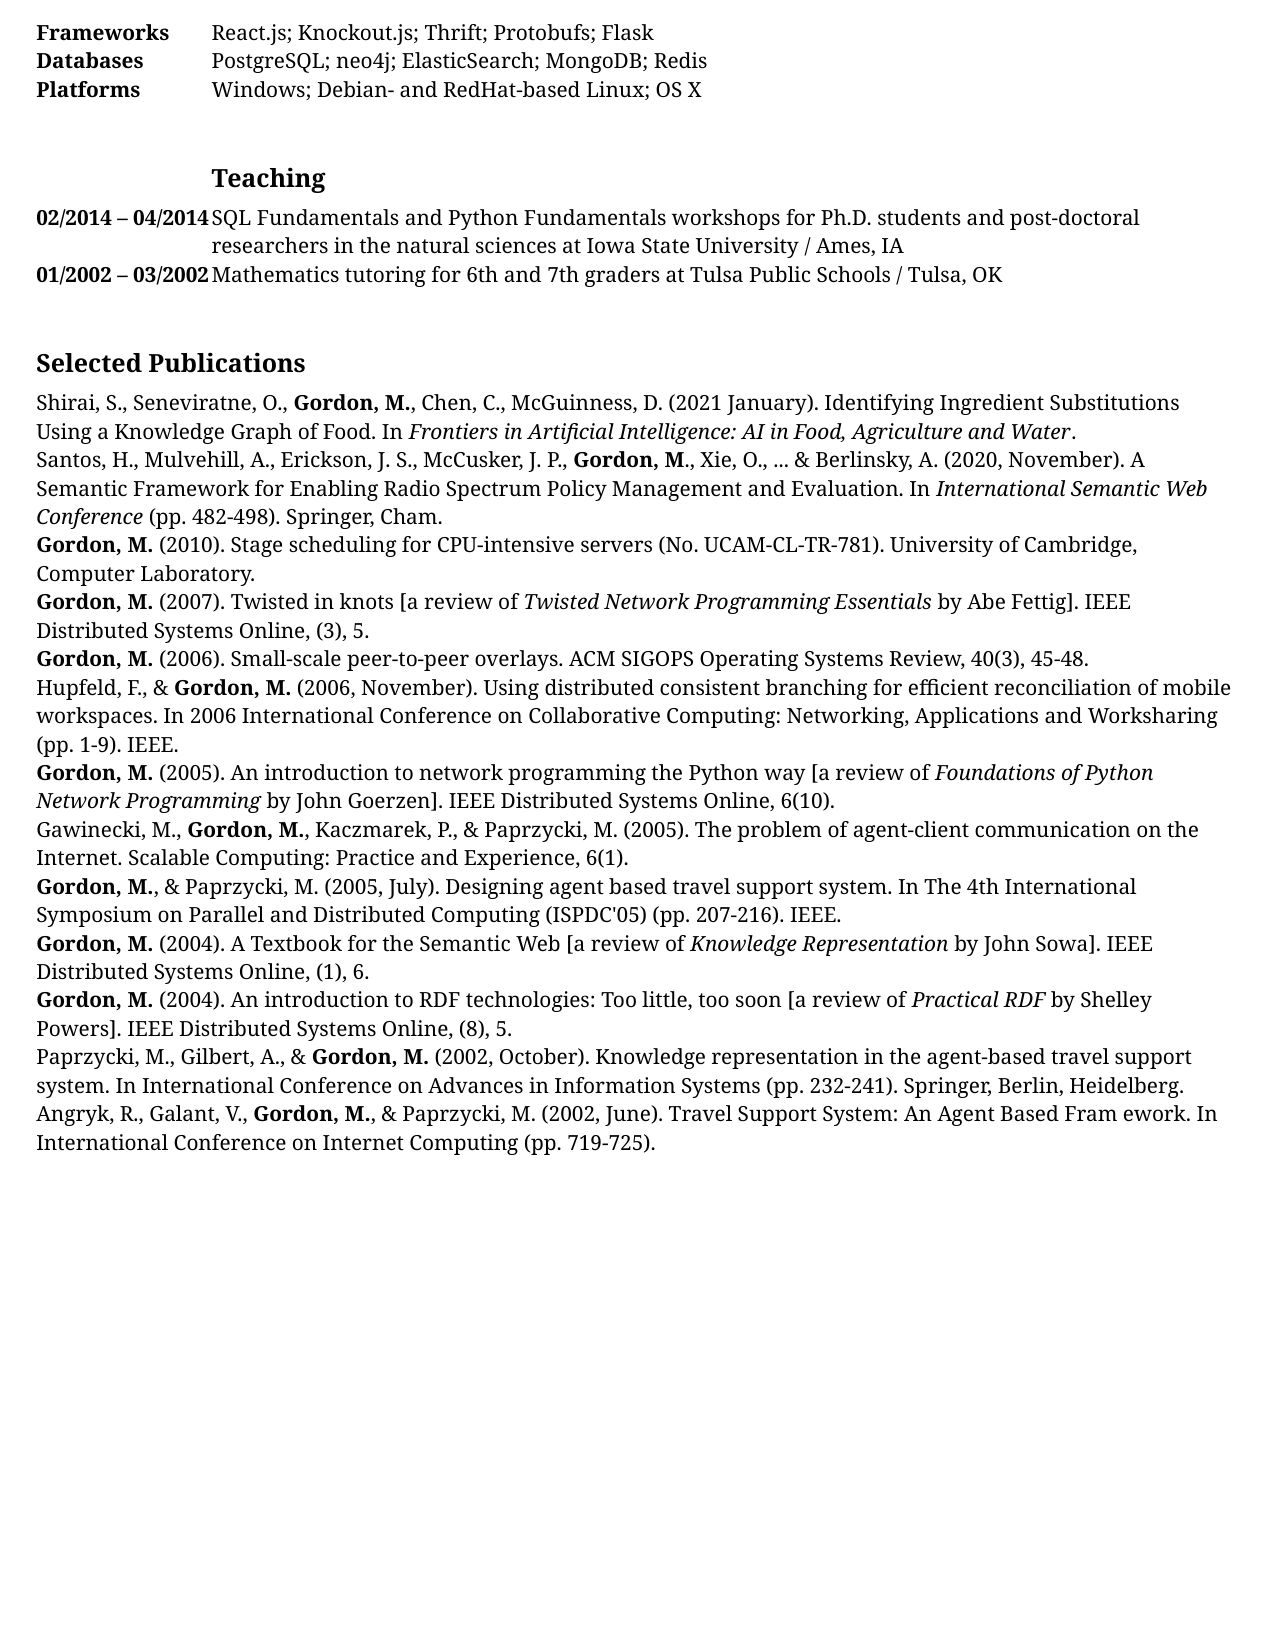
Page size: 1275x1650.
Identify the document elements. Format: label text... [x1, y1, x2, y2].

table_cell Paprzycki, M., Gilbert, A., & Gordon, M. (2002, October). Knowledge representation in the agent-based travel support system. In International Conference on Advances in Information Systems (pp. 232-241). Springer, Berlin, Heidelberg. [36, 1043, 1239, 1099]
table_cell Gordon, M., & Paprzycki, M. (2005, July). Designing agent based travel support system. In The 4th International Symposium on Parallel and Distributed Computing (ISPDC'05) (pp. 207-216). IEEE. [36, 872, 1239, 929]
table_cell Gordon, M. (2004). A Textbook for the Semantic Web [a review of Knowledge Representation by John Sowa]. IEEE Distributed Systems Online, (1), 6. [36, 929, 1239, 986]
table_cell Platforms [36, 75, 211, 103]
table_cell Gordon, M. (2010). Stage scheduling for CPU-intensive servers (No. UCAM-CL-TR-781). University of Cambridge, Computer Laboratory. [36, 531, 1239, 587]
table_cell Gordon, M. (2005). An introduction to network programming the Python way [a review of Foundations of Python Network Programming by John Goerzen]. IEEE Distributed Systems Online, 6(10). [36, 758, 1239, 815]
table_cell Gordon, M. (2007). Twisted in knots [a review of Twisted Network Programming Essentials by Abe Fettig]. IEEE Distributed Systems Online, (3), 5. [36, 588, 1239, 644]
table_cell Angryk, R., Galant, V., Gordon, M., & Paprzycki, M. (2002, June). Travel Support System: An Agent Based Fram ework. In International Conference on Internet Computing (pp. 719-725). [36, 1099, 1239, 1156]
table_cell Databases [36, 46, 211, 75]
table_header [36, 160, 211, 203]
table_cell Hupfeld, F., & Gordon, M. (2006, November). Using distributed consistent branching for efficient reconciliation of mobile workspaces. In 2006 International Conference on Collaborative Computing: Networking, Applications and Worksharing (pp. 1-9). IEEE. [36, 673, 1239, 758]
table_cell Frameworks [36, 18, 211, 46]
table_cell React.js; Knockout.js; Thrift; Protobufs; Flask [211, 18, 1240, 46]
table_cell Gordon, M. (2006). Small-scale peer-to-peer overlays. ACM SIGOPS Operating Systems Review, 40(3), 45-48. [36, 644, 1239, 673]
table_cell Shirai, S., Seneviratne, O., Gordon, M., Chen, C., McGuinness, D. (2021 January). Identifying Ingredient Substitutions Using a Knowledge Graph of Food. In Frontiers in Artificial Intelligence: AI in Food, Agriculture and Water. [36, 389, 1239, 445]
table_cell Mathematics tutoring for 6th and 7th graders at Tulsa Public Schools / Tulsa, OK [211, 260, 1239, 288]
table_cell 02/2014 – 04/2014 [36, 203, 211, 260]
table_cell Santos, H., Mulvehill, A., Erickson, J. S., McCusker, J. P., Gordon, M., Xie, O., ... & Berlinsky, A. (2020, November). A Semantic Framework for Enabling Radio Spectrum Policy Management and Evaluation. In International Semantic Web Conference (pp. 482-498). Springer, Cham. [36, 445, 1239, 531]
table_cell SQL Fundamentals and Python Fundamentals workshops for Ph.D. students and post-doctoral researchers in the natural sciences at Iowa State University / Ames, IA [211, 203, 1239, 260]
table_header Selected Publications [36, 345, 1239, 388]
table_cell PostgreSQL; neo4j; ElasticSearch; MongoDB; Redis [211, 46, 1240, 75]
table_cell Gordon, M. (2004). An introduction to RDF technologies: Too little, too soon [a review of Practical RDF by Shelley Powers]. IEEE Distributed Systems Online, (8), 5. [36, 986, 1239, 1042]
table_cell Windows; Debian- and RedHat-based Linux; OS X [211, 75, 1240, 103]
table_cell 01/2002 – 03/2002 [36, 260, 211, 288]
table_cell Gawinecki, M., Gordon, M., Kaczmarek, P., & Paprzycki, M. (2005). The problem of agent-client communication on the Internet. Scalable Computing: Practice and Experience, 6(1). [36, 815, 1239, 872]
table_header Teaching [211, 160, 1239, 203]
